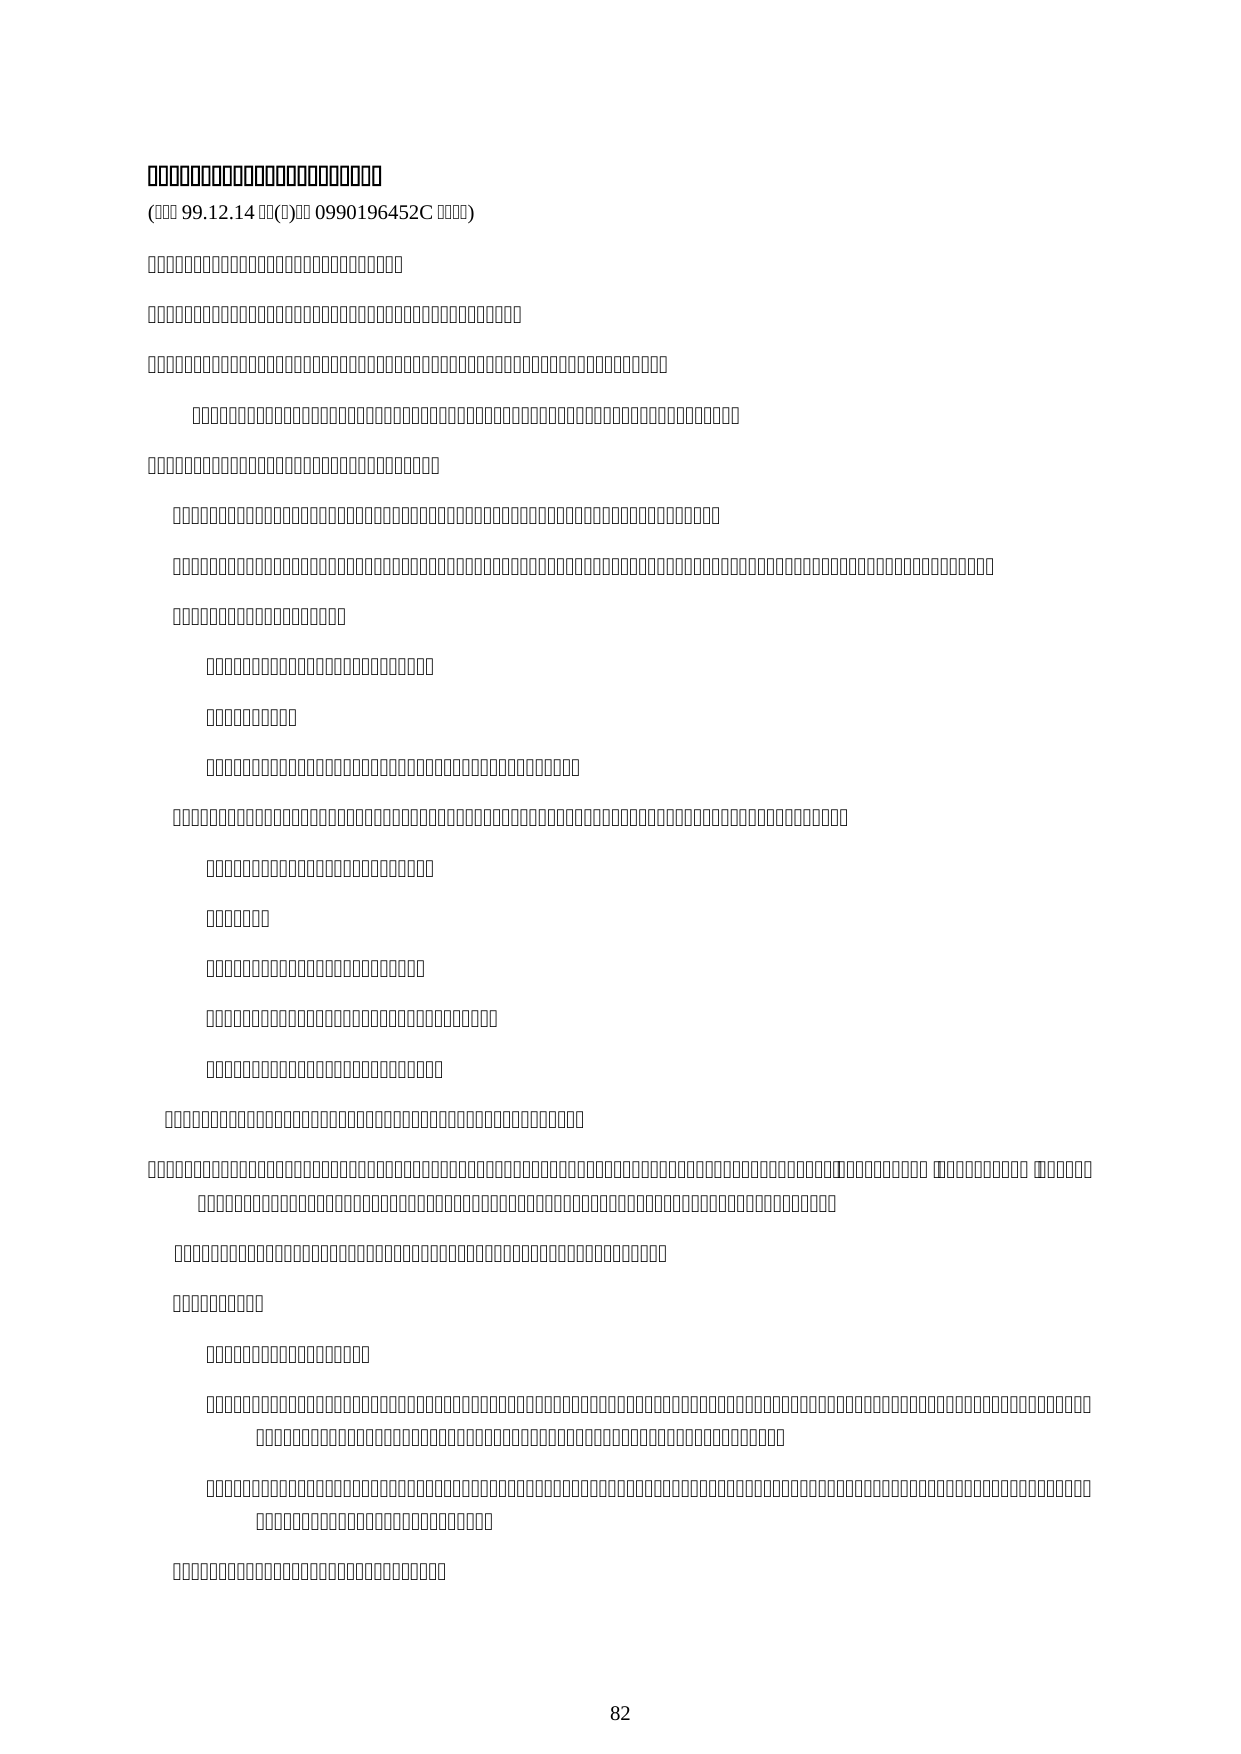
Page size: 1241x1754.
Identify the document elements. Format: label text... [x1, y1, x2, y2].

text （四）補助案件分為下列三類，其經核定為部分補助或酌予補助者，除具特殊原因經本部同意者外，不得變更為全額補助，且不得以變更為全額補助為由要求增列經費： [173, 800, 1092, 833]
text ３、行政管理費：包括機關、學校或團體內部之水電費、電話費、燃料費及設備維護等費用。 [206, 750, 1092, 783]
text 五、本部各項補助或委辦經費核定情形，應通知受補助或委辦單位（計畫項目經費核定表格式請參考附件一之一、一之二），並於核定公文中敘明「教育部核定計畫經費」、「教育部核定（全額、部分或酌予）補助經費」；補助直轄市及縣（市）政府（以下簡稱縣市政府）經費者，並應敘明納入地方預算或以代收代付方式辦理。受補助或委辦單位應儘速依下列規定，檢附領據送本部辦理撥款： [148, 1152, 1092, 1219]
text １、全額補助：就申請單位所提計畫經費予以全部補助。 [206, 850, 1092, 884]
text 二、本部補助及委辦各機關學校團體之經費核撥結報，除法令另有規定者外，依本要點辦理。 [148, 297, 1092, 330]
text 一、教育部（以下簡稱本部）為加強財務管理，特訂定本要點。 [148, 247, 1092, 280]
text （１）就申請單位所提計畫經費予以某一比率之補助。 [206, 951, 1092, 984]
text 三、本要點所稱補助，指本部依所定之預算計畫對中央各機關、學校、所管基金、地方政府、國內外團體或個人，提供經費支援。 [148, 347, 1092, 381]
text （二）各申請單位所提之補助或委辦案件（不含委託研究計畫）經費之編列，除依中央政府各機關用途別科目分類及執行標準表之規定外，並應依本部補助及委辦計畫經費編列基準表（附件二）規定辦理。 [173, 548, 1092, 582]
text 本要點所稱委辦，指本部處理一般公務或特定工作所需委託其他政府、機關、學校、團體或個人等，辦理屬於本部法定職掌之相關業務。 [192, 397, 1092, 431]
text ２、內部場地使用費。 [206, 699, 1092, 733]
text ２、部分補助： [206, 901, 1092, 934]
subtitle 附錄七、教育部補助及委辦經費核撥結報作業要點 [148, 162, 1092, 196]
text ３、酌予補助：補助金額於新臺幣十萬元以下之小額補助。 [206, 1052, 1092, 1085]
text ２、以個別計畫之單一執行機關、學校或團體為計算單位，金額於新臺幣四百萬元以下者，得一次全數撥付；超過四百萬元至一千萬元以下者，分二期按計畫核定總額之百分之六十及百分之四十撥付；超過一千萬元者，分三期按計畫之百分之四十、百分之三十及百分之三十撥付。但超過三千萬元者，得於上開撥付之比例範圍內，視實際狀況酌予調整。 [206, 1387, 1092, 1453]
text 四、各項補助計畫之申請或委辦計畫之研擬及核定，應依下列規定辦理： [148, 448, 1092, 481]
text （二）經費撥付原則： [173, 1286, 1092, 1319]
text １、訂有契約者，依契約議定方式辦理。 [206, 1336, 1092, 1370]
text （五）委辦案件編列之資本門經費，以購置與委辦計畫有關之特殊性設備為限，不得購置一般事務設備。 [164, 1102, 1092, 1135]
text （一）各申請單位應事先擬訂工作計畫、進度及計畫項目經費申請表（格式請參考附件一之一、一之二），並檢附相關文件送本部核定。 [173, 498, 1092, 531]
text （一）受補助之縣市政府請款時，其經費如屬需納入預算辦理者，應出具納入預算證明。但已成立附屬單位預算得免附之。 [174, 1236, 1092, 1269]
text （２）就申請單位所提計畫經費之指定項目予以全部或某一比率之補助。 [206, 1001, 1092, 1034]
text (教育部99.12.14臺會(三)字第0990196452C號令修正) [148, 196, 1092, 229]
text （三）申請補助案件，下列經費不予補助： [173, 599, 1092, 632]
text ３、計畫經核定後，先行請撥第一期經費，已撥經費執行率達百分之七十以上時，得請撥次一期所需經費。請撥次一期經費時，應檢附「教育部補助（委辦）經費請撥單」（附表一），如請撥資本門經費，則另加填「教育部補助（委辦）建築或設備經費採購明細表」（附表二）。 [206, 1470, 1092, 1537]
text （三）各機關、學校或團體請撥經費之請款領據，應載明下列事項： [173, 1554, 1092, 1587]
text １、人事費。但因特殊需要，經本部同意者，不在此限。 [206, 649, 1092, 682]
